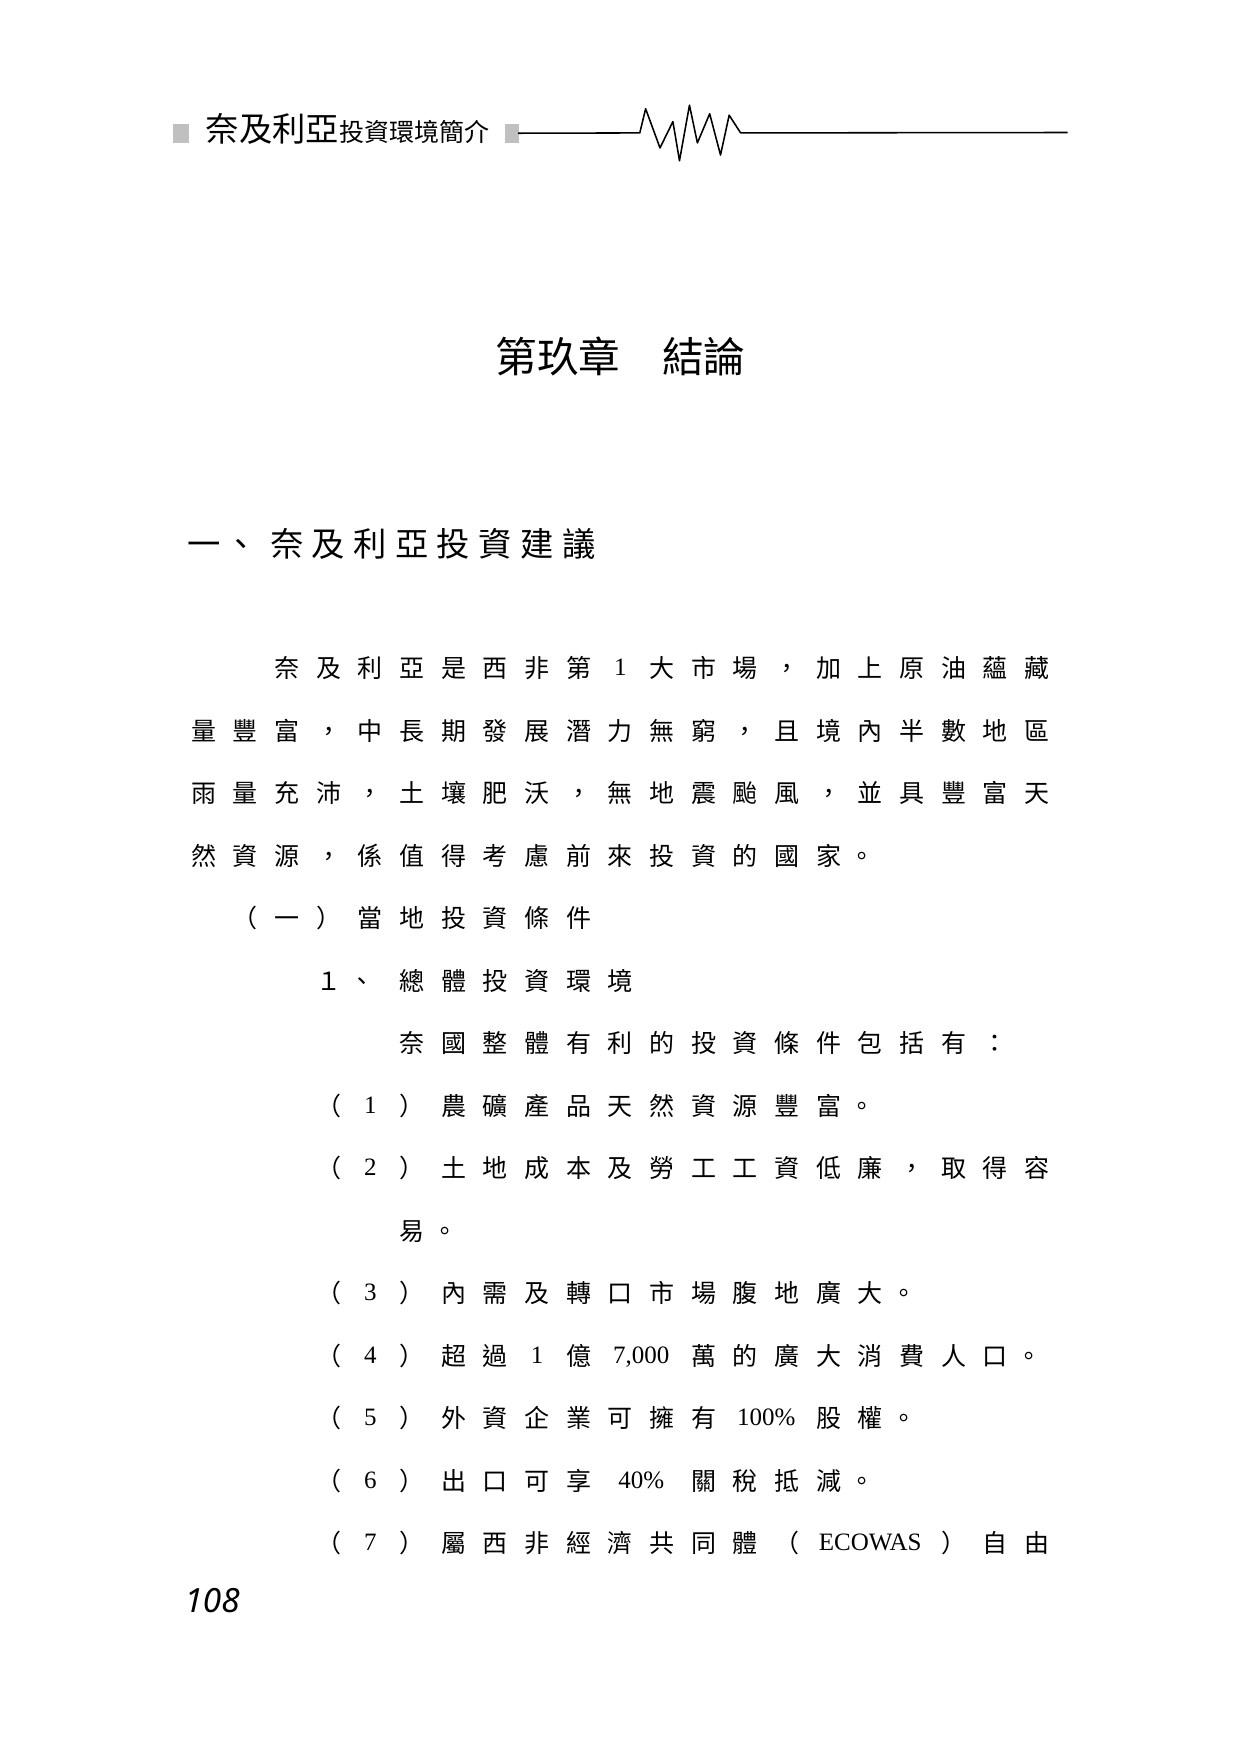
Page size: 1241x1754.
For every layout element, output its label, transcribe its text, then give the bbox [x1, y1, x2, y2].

text （7）屬西非經濟共同體（ECOWAS）自由 [306, 1500, 1058, 1563]
text （6）出口可享40%關稅抵減。 [306, 1438, 1058, 1500]
text （5）外資企業可擁有100%股權。 [306, 1375, 1058, 1438]
text （一）當地投資條件 [207, 875, 1058, 938]
text （2）土地成本及勞工工資低廉，取得容易。 [306, 1125, 1058, 1250]
text （3）內需及轉口市場腹地廣大。 [306, 1250, 1058, 1313]
text 奈國整體有利的投資條件包括有： [330, 1000, 1058, 1063]
text 奈及利亞是西非第1大市場，加上原油蘊藏量豐富，中長期發展潛力無窮，且境內半數地區雨量充沛，土壤肥沃，無地震颱風，並具豐富天然資源，係值得考慮前來投資的國家。 [183, 625, 1058, 875]
text 第玖章 結論 [183, 313, 1058, 375]
text （1）農礦產品天然資源豐富。 [306, 1063, 1058, 1125]
text 一、奈及利亞投資建議 [183, 500, 1058, 563]
text （4）超過1億7,000萬的廣大消費人口。 [306, 1313, 1058, 1375]
text １、總體投資環境 [281, 938, 1058, 1000]
